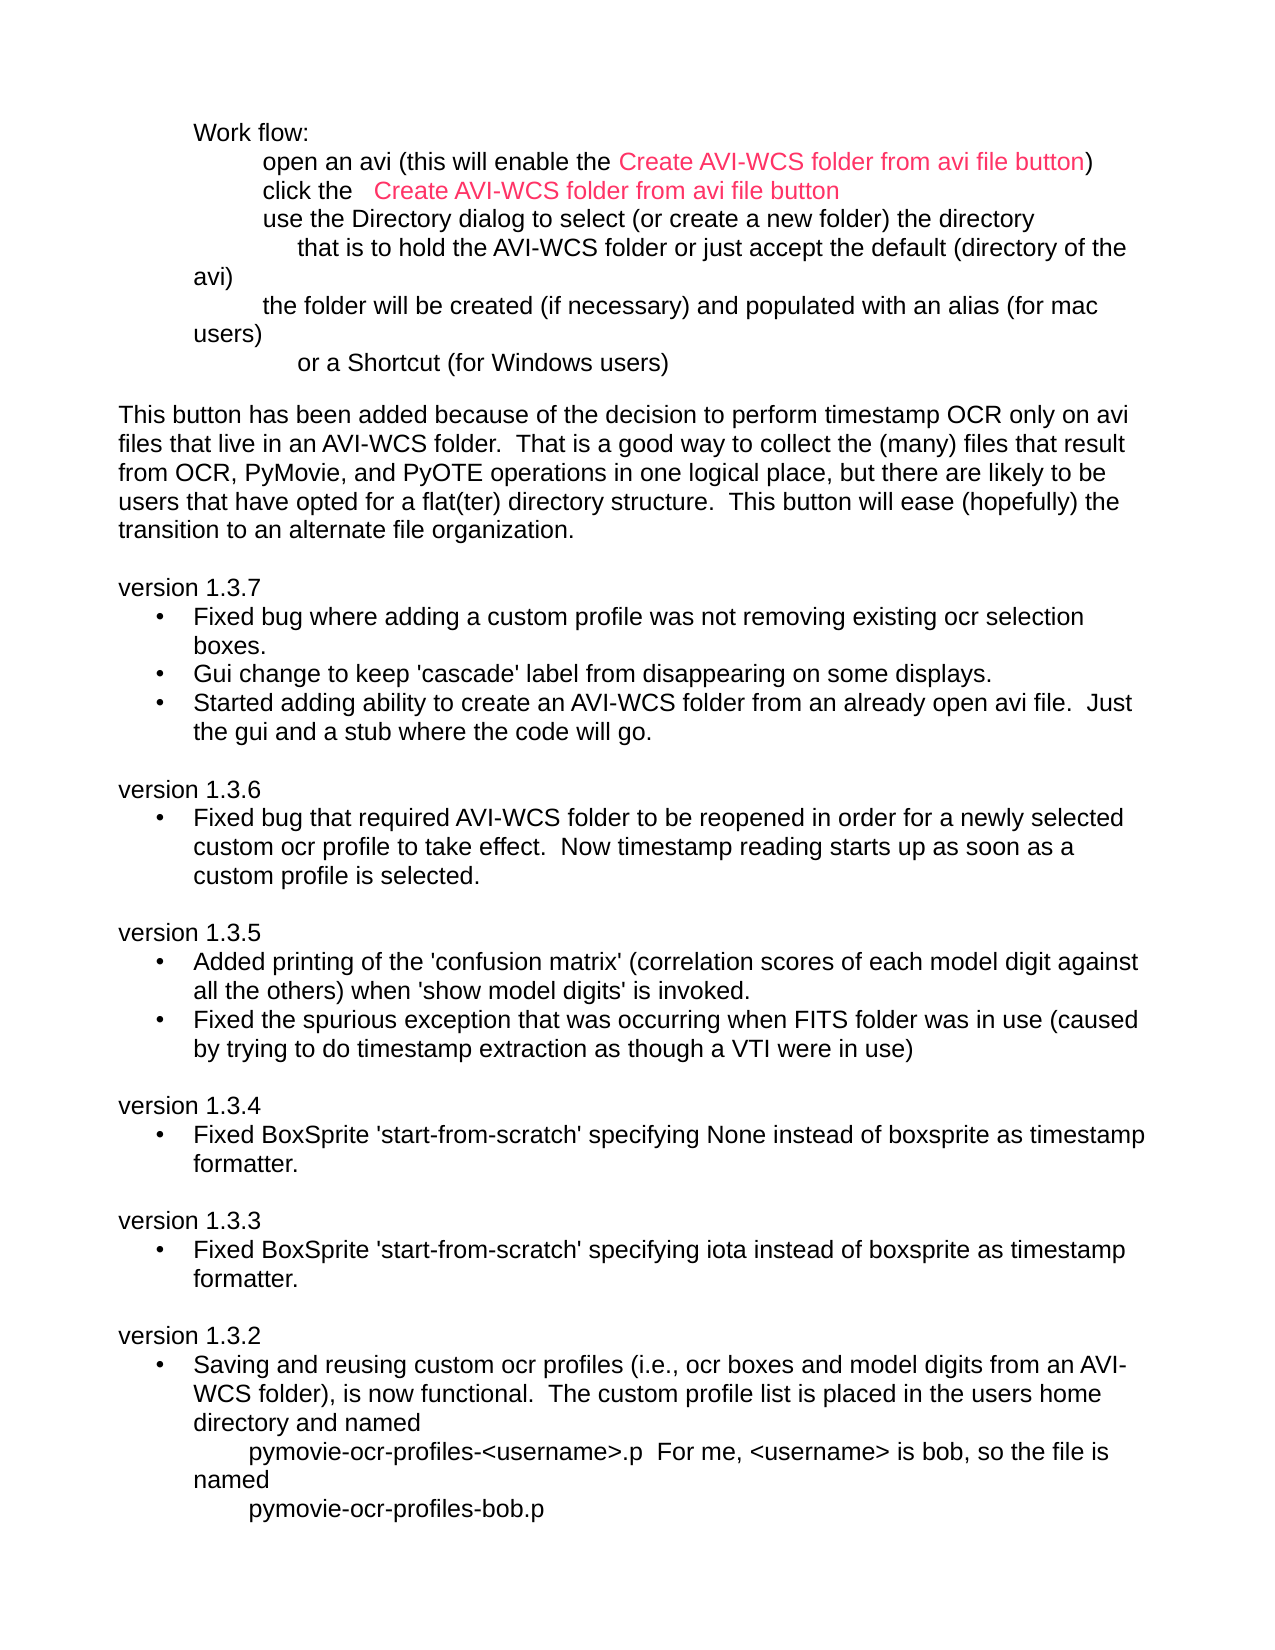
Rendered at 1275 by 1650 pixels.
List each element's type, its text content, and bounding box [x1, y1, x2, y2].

list Fixed the spurious exception that was occurring when FITS folder was in use (caused by trying to do timestamp extraction as though a VTI were in use) [156, 1005, 1157, 1091]
list Fixed BoxSprite 'start-from-scratch' specifying None instead of boxsprite as timestamp formatter. [156, 1120, 1157, 1206]
text version 1.3.7 [118, 573, 1157, 602]
list Fixed BoxSprite 'start-from-scratch' specifying iota instead of boxsprite as timestamp formatter. [156, 1235, 1157, 1321]
list Work flow: open an avi (this will enable the Create AVI-WCS folder from avi file button) click the Create AVI-WCS folder from avi file button use the Directory dialog to select (or create a new folder) the directory that is to hold the AVI-WCS folder or just accept the default (directory of the avi) the folder will be created (if necessary) and populated with an alias (for mac users) or a Shortcut (for Windows users) [156, 118, 1157, 401]
text version 1.3.4 [118, 1091, 1157, 1120]
list Saving and reusing custom ocr profiles (i.e., ocr boxes and model digits from an AVI-WCS folder), is now functional. The custom profile list is placed in the users home directory and named pymovie-ocr-profiles-<username>.p For me, <username> is bob, so the file is named pymovie-ocr-profiles-bob.p [156, 1350, 1157, 1523]
text This button has been added because of the decision to perform timestamp OCR only on avi files that live in an AVI-WCS folder. That is a good way to collect the (many) files that result from OCR, PyMovie, and PyOTE operations in one logical place, but there are likely to be users that have opted for a flat(ter) directory structure. This button will ease (hopefully) the transition to an alternate file organization. [118, 401, 1157, 544]
text version 1.3.6 [118, 774, 1157, 803]
text version 1.3.2 [118, 1321, 1157, 1350]
list Gui change to keep 'cascade' label from disappearing on some displays. [156, 659, 1157, 688]
list Added printing of the 'confusion matrix' (correlation scores of each model digit against all the others) when 'show model digits' is invoked. [156, 947, 1157, 1005]
text version 1.3.5 [118, 918, 1157, 947]
list Started adding ability to create an AVI-WCS folder from an already open avi file. Just the gui and a stub where the code will go. [156, 688, 1157, 774]
text version 1.3.3 [118, 1206, 1157, 1235]
list Fixed bug where adding a custom profile was not removing existing ocr selection boxes. [156, 602, 1157, 659]
list Fixed bug that required AVI-WCS folder to be reopened in order for a newly selected custom ocr profile to take effect. Now timestamp reading starts up as soon as a custom profile is selected. [156, 803, 1157, 918]
